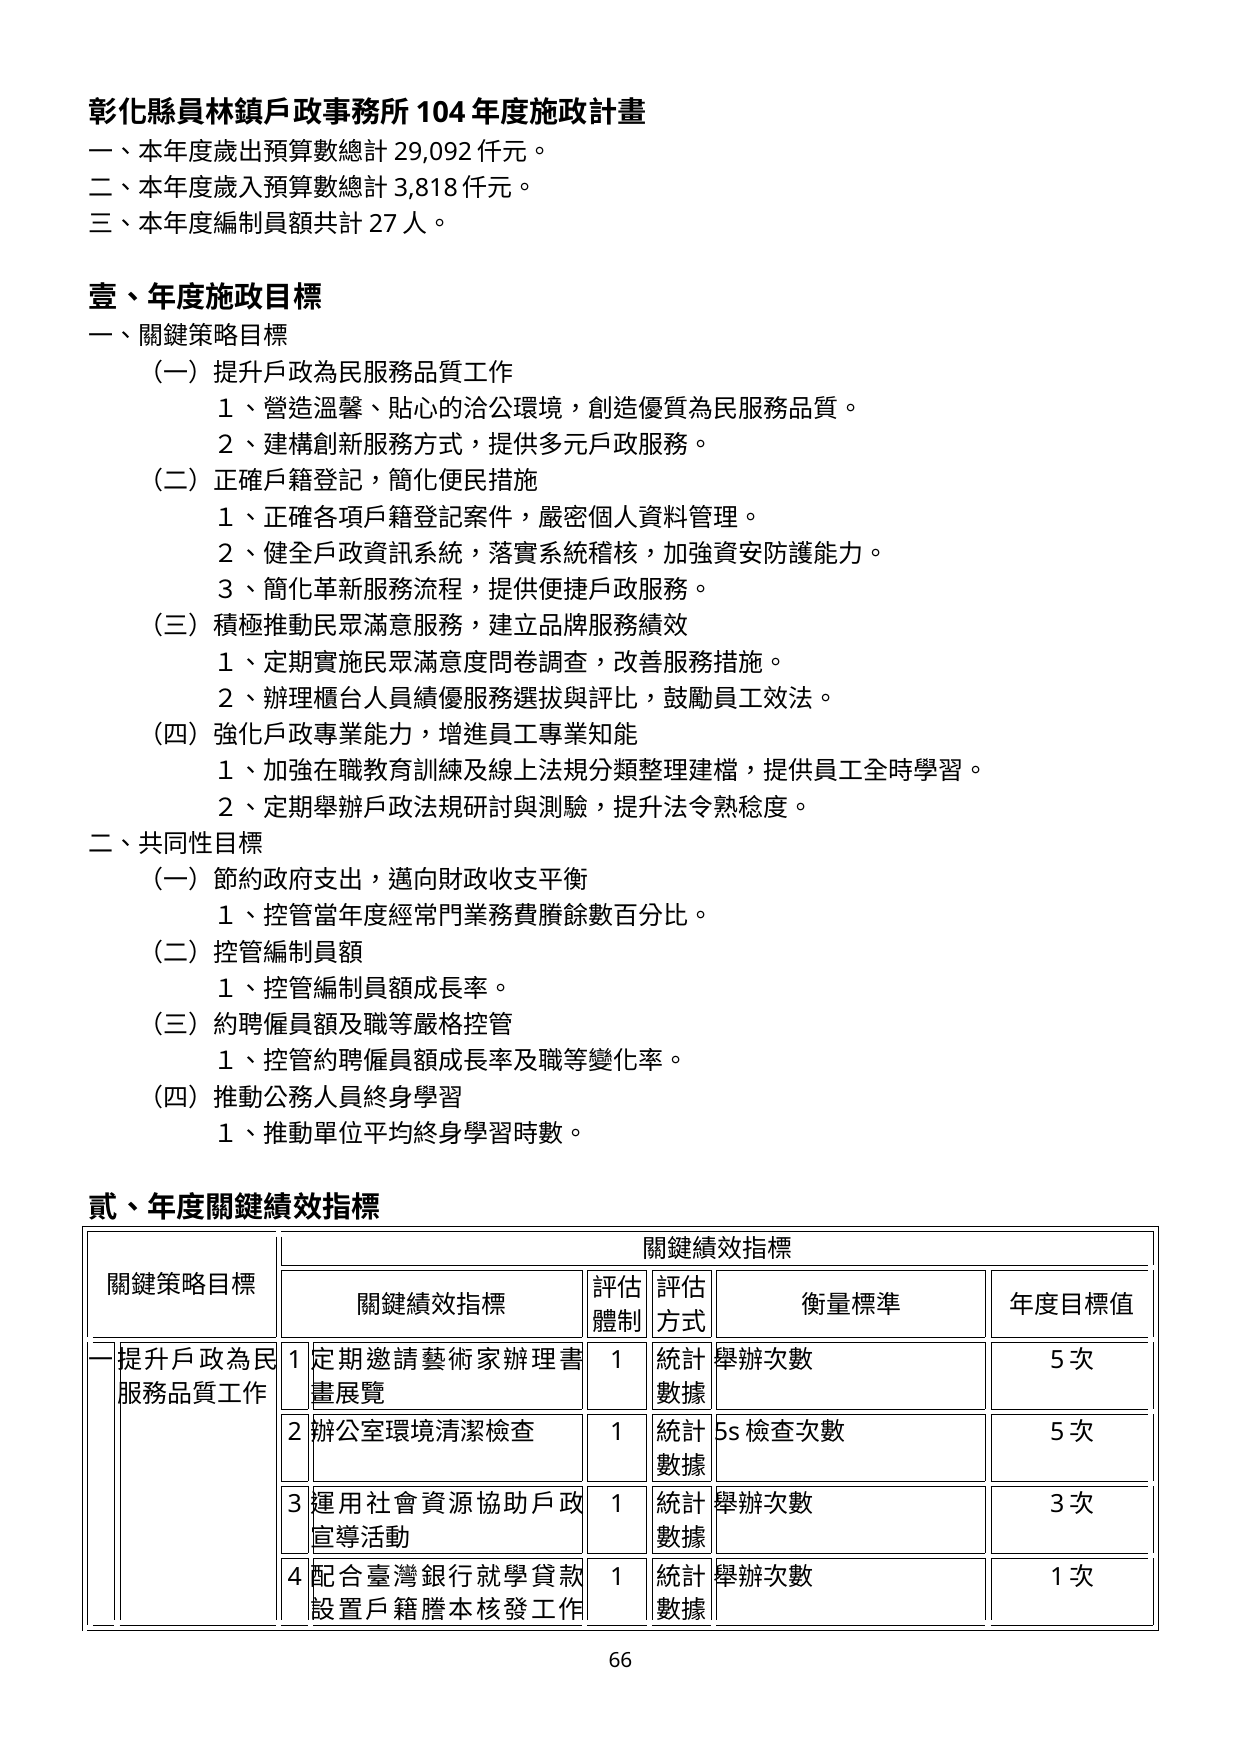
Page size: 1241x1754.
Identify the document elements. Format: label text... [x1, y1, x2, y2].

table_cell 統計數據 [649, 1553, 714, 1625]
table_cell 4 [278, 1553, 311, 1625]
table_cell 1 [585, 1553, 649, 1625]
text 二、共同性目標 [89, 823, 1152, 859]
text 彰化縣員林鎮戶政事務所104年度施政計畫 [89, 89, 1152, 131]
table_cell 關鍵績效指標 [278, 1265, 585, 1337]
text （三）約聘僱員額及職等嚴格控管 [139, 1004, 1152, 1041]
table_cell 年度目標值 [988, 1265, 1156, 1337]
text （二）控管編制員額 [139, 932, 1152, 968]
text 二、本年度歲入預算數總計3,818仟元。 [89, 167, 1152, 203]
text 三、本年度編制員額共計27人。 [89, 203, 1152, 240]
text １、正確各項戶籍登記案件，嚴密個人資料管理。 [214, 497, 1152, 533]
table_cell 3 [278, 1481, 311, 1553]
text １、營造溫馨、貼心的洽公環境，創造優質為民服務品質。 [214, 388, 1152, 424]
table_cell 1 [278, 1337, 311, 1409]
table_cell 定期邀請藝術家辦理書畫展覽 [311, 1337, 585, 1409]
table_cell 舉辦次數 [714, 1481, 988, 1553]
table_cell 5次 [988, 1337, 1156, 1409]
table_cell 辦公室環境清潔檢查 [311, 1409, 585, 1481]
table_cell 統計數據 [649, 1337, 714, 1409]
text ２、健全戶政資訊系統，落實系統稽核，加強資安防護能力。 [214, 533, 1152, 569]
text ２、定期舉辦戶政法規研討與測驗，提升法令熟稔度。 [214, 787, 1152, 823]
table_cell 5s檢查次數 [714, 1409, 988, 1481]
text （一）節約政府支出，邁向財政收支平衡 [139, 859, 1152, 896]
table_cell 一 [85, 1337, 117, 1625]
table_cell 運用社會資源協助戶政宣導活動 [311, 1481, 585, 1553]
table_cell 1 [585, 1481, 649, 1553]
text （四）強化戶政專業能力，增進員工專業知能 [139, 714, 1152, 751]
table_cell 1 [585, 1409, 649, 1481]
table_cell 統計數據 [649, 1481, 714, 1553]
text ２、建構創新服務方式，提供多元戶政服務。 [214, 424, 1152, 461]
text ３、簡化革新服務流程，提供便捷戶政服務。 [214, 569, 1152, 606]
text （三）積極推動民眾滿意服務，建立品牌服務績效 [139, 606, 1152, 642]
table_cell 配合臺灣銀行就學貸款設置戶籍謄本核發工作 [311, 1553, 585, 1625]
table_cell 1次 [988, 1553, 1156, 1625]
text 一、本年度歲出預算數總計29,092仟元。 [89, 131, 1152, 167]
table_cell 舉辦次數 [714, 1553, 988, 1625]
table_cell 舉辦次數 [714, 1337, 988, 1409]
table_cell 評估 體制 [585, 1266, 649, 1337]
table_cell 3次 [988, 1481, 1156, 1553]
text １、推動單位平均終身學習時數。 [214, 1113, 1152, 1149]
table_header 關鍵策略目標 [85, 1227, 278, 1337]
text （一）提升戶政為民服務品質工作 [139, 352, 1152, 388]
text １、控管約聘僱員額成長率及職等變化率。 [214, 1041, 1152, 1077]
text １、定期實施民眾滿意度問卷調查，改善服務措施。 [214, 642, 1152, 678]
table_cell 5次 [988, 1409, 1156, 1481]
text 貳、年度關鍵績效指標 [89, 1183, 1152, 1226]
table_cell 統計數據 [649, 1409, 714, 1481]
table_header 關鍵績效指標 [278, 1227, 1156, 1264]
text （二）正確戶籍登記，簡化便民措施 [139, 461, 1152, 497]
table_cell 1 [585, 1337, 649, 1409]
text 壹、年度施政目標 [89, 274, 1152, 316]
text １、加強在職教育訓練及線上法規分類整理建檔，提供員工全時學習。 [214, 751, 1152, 787]
table_cell 提升戶政為民服務品質工作 [117, 1337, 278, 1625]
table_cell 衡量標準 [714, 1266, 988, 1337]
text 一、關鍵策略目標 [89, 316, 1152, 352]
text （四）推動公務人員終身學習 [139, 1077, 1152, 1113]
table_cell 2 [278, 1409, 311, 1481]
table_cell 評估 方式 [649, 1266, 714, 1337]
text ２、辦理櫃台人員績優服務選拔與評比，鼓勵員工效法。 [214, 678, 1152, 714]
text １、控管當年度經常門業務費賸餘數百分比。 [214, 896, 1152, 932]
text １、控管編制員額成長率。 [214, 968, 1152, 1004]
